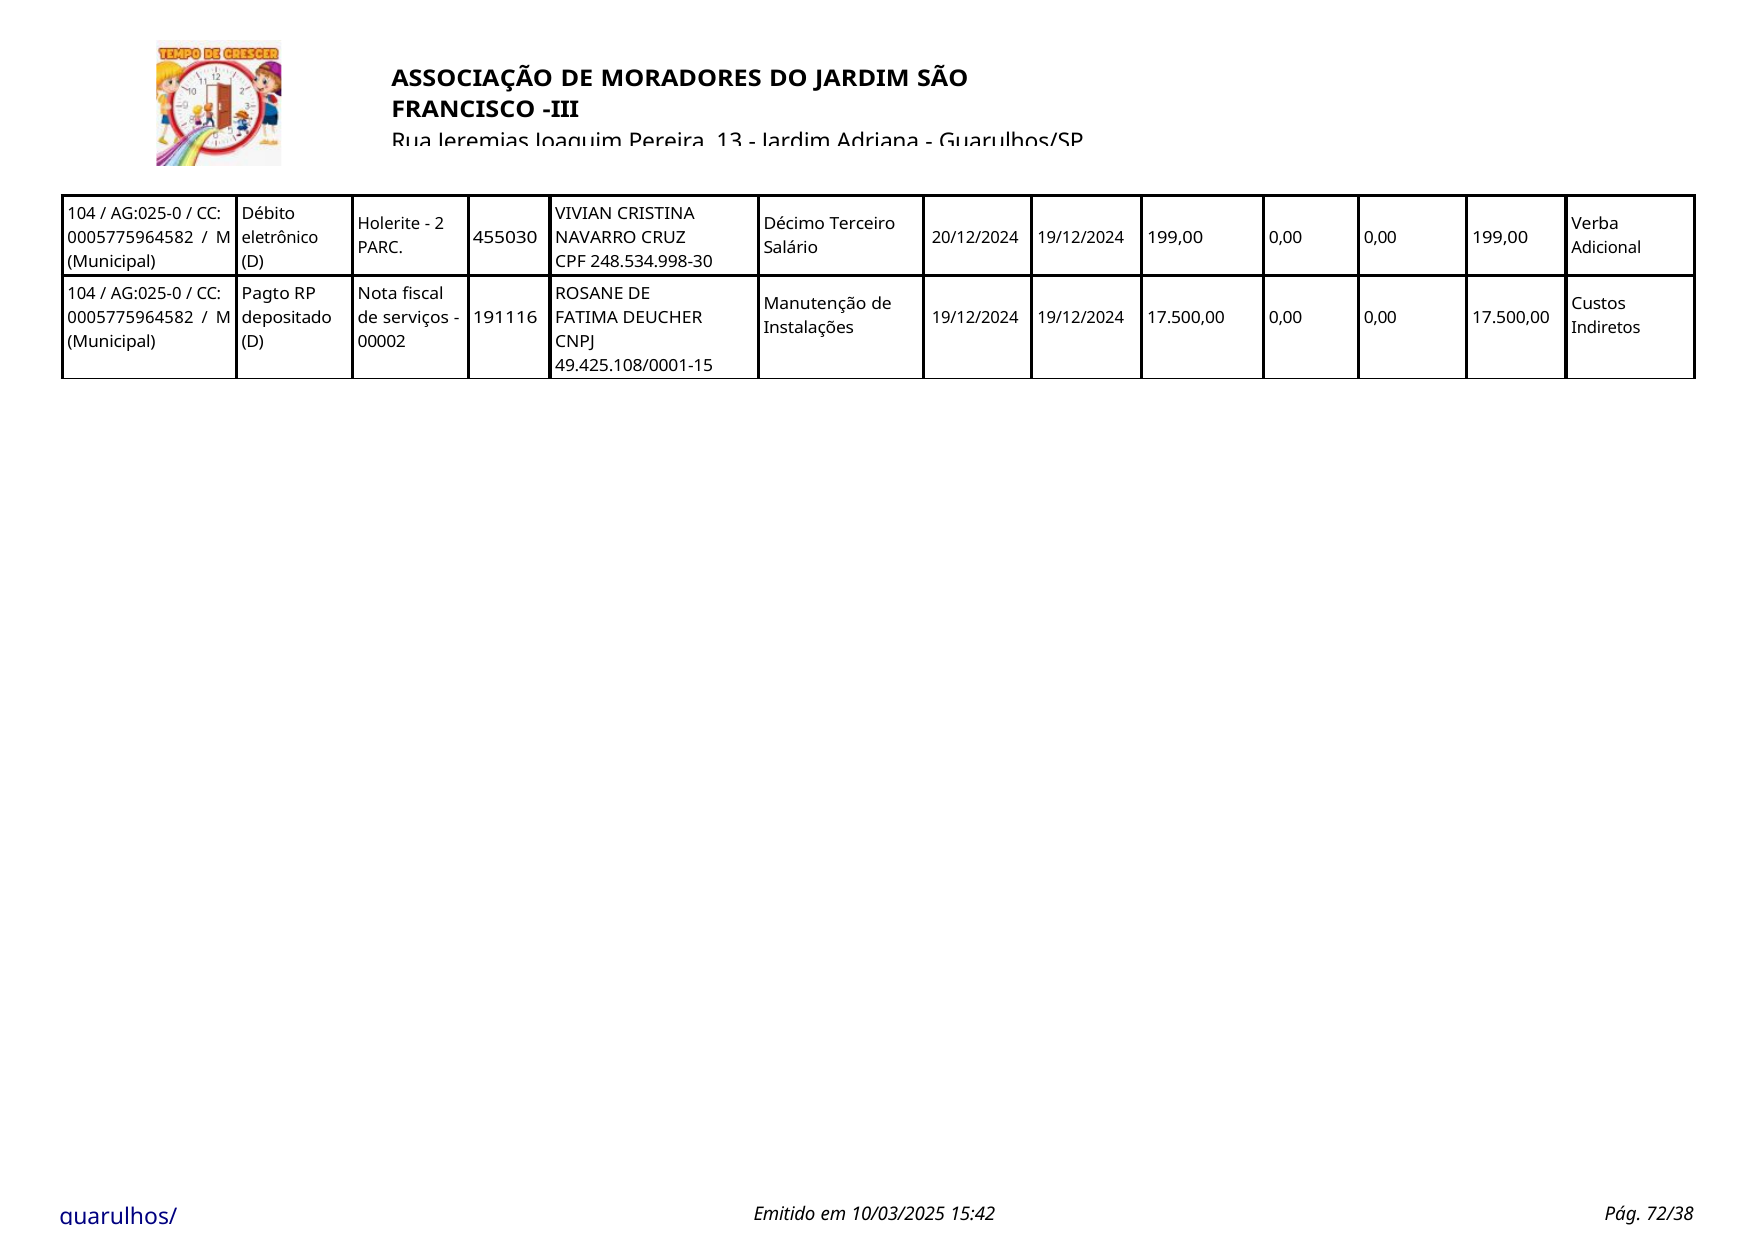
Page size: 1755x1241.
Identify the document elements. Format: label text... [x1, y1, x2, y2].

table_cell 0,00 [1360, 197, 1465, 274]
table_cell Custos Indiretos [1568, 277, 1693, 378]
table_cell Débito eletrônico (D) [238, 197, 351, 274]
table_cell Manutenção de Instalações [760, 277, 922, 378]
table_cell 19/12/2024 [1033, 277, 1140, 378]
table_cell 19/12/2024 [925, 277, 1030, 378]
table_cell 0,00 [1265, 197, 1357, 274]
table_cell 17.500,00 [1143, 277, 1262, 378]
table_cell Décimo Terceiro Salário [760, 197, 922, 274]
table_cell 104 / AG:025-0 / CC: 0005775964582 / M (Municipal) [64, 197, 235, 274]
table_cell 199,00 [1143, 197, 1262, 274]
table_cell 0,00 [1360, 277, 1465, 378]
table_cell 19/12/2024 [1033, 197, 1140, 274]
table_cell 0,00 [1265, 277, 1357, 378]
table_cell ROSANE DE FATIMA DEUCHER CNPJ 49.425.108/0001-15 [552, 277, 757, 378]
table_cell 20/12/2024 [925, 197, 1030, 274]
table_cell 17.500,00 [1468, 277, 1564, 378]
table_cell 191116 [470, 277, 548, 378]
table_cell 199,00 [1468, 197, 1564, 274]
table_cell Holerite - 2 PARC. [354, 197, 467, 274]
table_cell VIVIAN CRISTINA NAVARRO CRUZ CPF 248.534.998-30 [552, 197, 757, 274]
table_cell 104 / AG:025-0 / CC: 0005775964582 / M (Municipal) [64, 277, 235, 378]
table_cell Verba Adicional [1568, 197, 1693, 274]
table_cell Pagto RP depositado (D) [238, 277, 351, 378]
table_cell Nota ﬁscal de serviços - 00002 [354, 277, 467, 378]
table_cell 455030 [470, 197, 548, 274]
